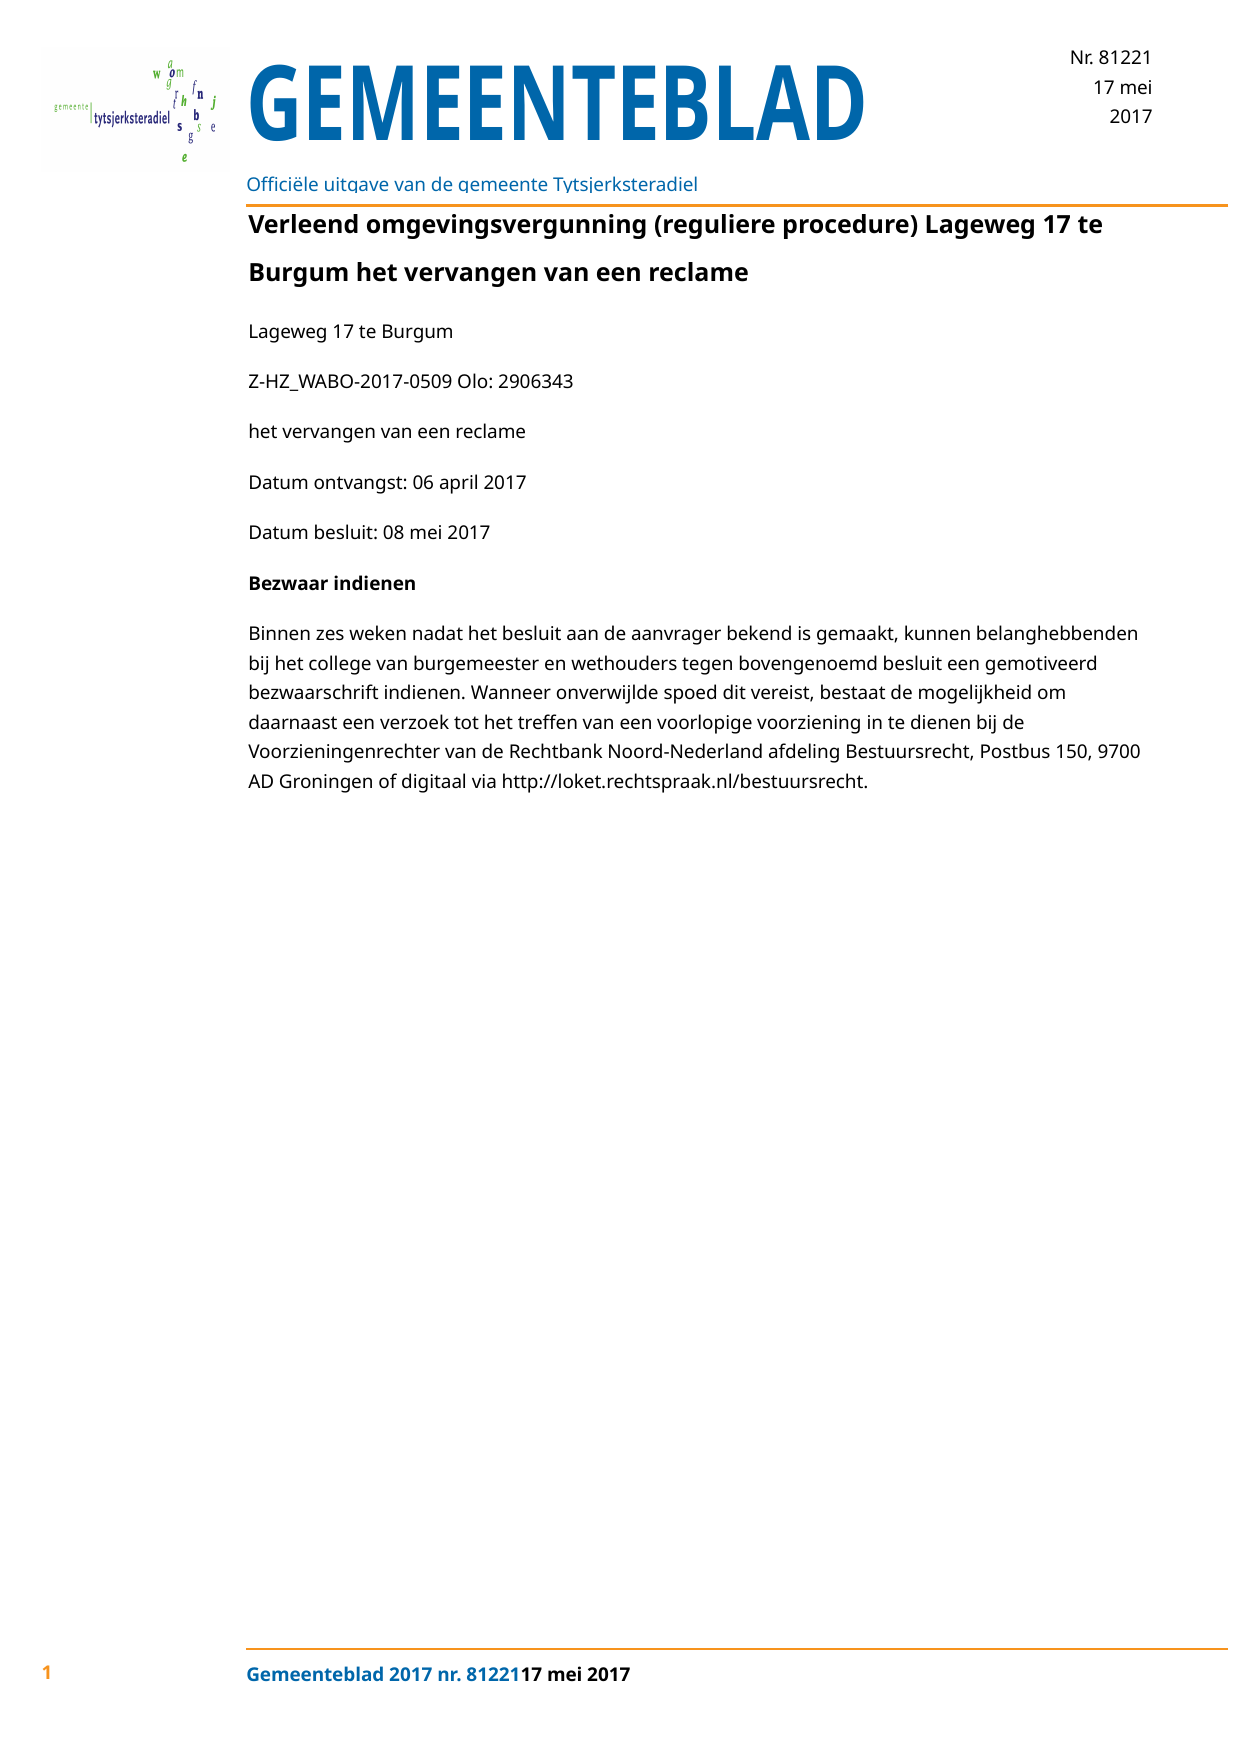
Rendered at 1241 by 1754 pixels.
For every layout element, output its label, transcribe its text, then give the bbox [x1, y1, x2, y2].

text Z-HZ_WABO-2017-0509 Olo: 2906343 [248, 368, 1152, 394]
text Binnen zes weken nadat het besluit aan de aanvrager bekend is gemaakt, kunnen belanghebbenden bij het college van burgemeester en wethouders tegen bovengenoemd besluit een gemotiveerd bezwaarschrift indienen. Wanneer onverwijlde spoed dit vereist, bestaat de mogelijkheid om daarnaast een verzoek tot het treffen van een voorlopige voorziening in te dienen bij de Voorzieningenrechter van de Rechtbank Noord-Nederland afdeling Bestuursrecht, Postbus 150, 9700 AD Groningen of digitaal via http://loket.rechtspraak.nl/bestuursrecht. [248, 620, 1152, 794]
text Verleend omgevingsvergunning (reguliere procedure) Lageweg 17 te Burgum het vervangen van een reclame [248, 207, 1152, 288]
text Bezwaar indienen [248, 570, 1152, 596]
text Datum besluit: 08 mei 2017 [248, 519, 1152, 545]
text Datum ontvangst: 06 april 2017 [248, 469, 1152, 495]
text het vervangen van een reclame [248, 419, 1152, 444]
text Lageweg 17 te Burgum [248, 318, 1152, 344]
picture [41, 47, 231, 172]
